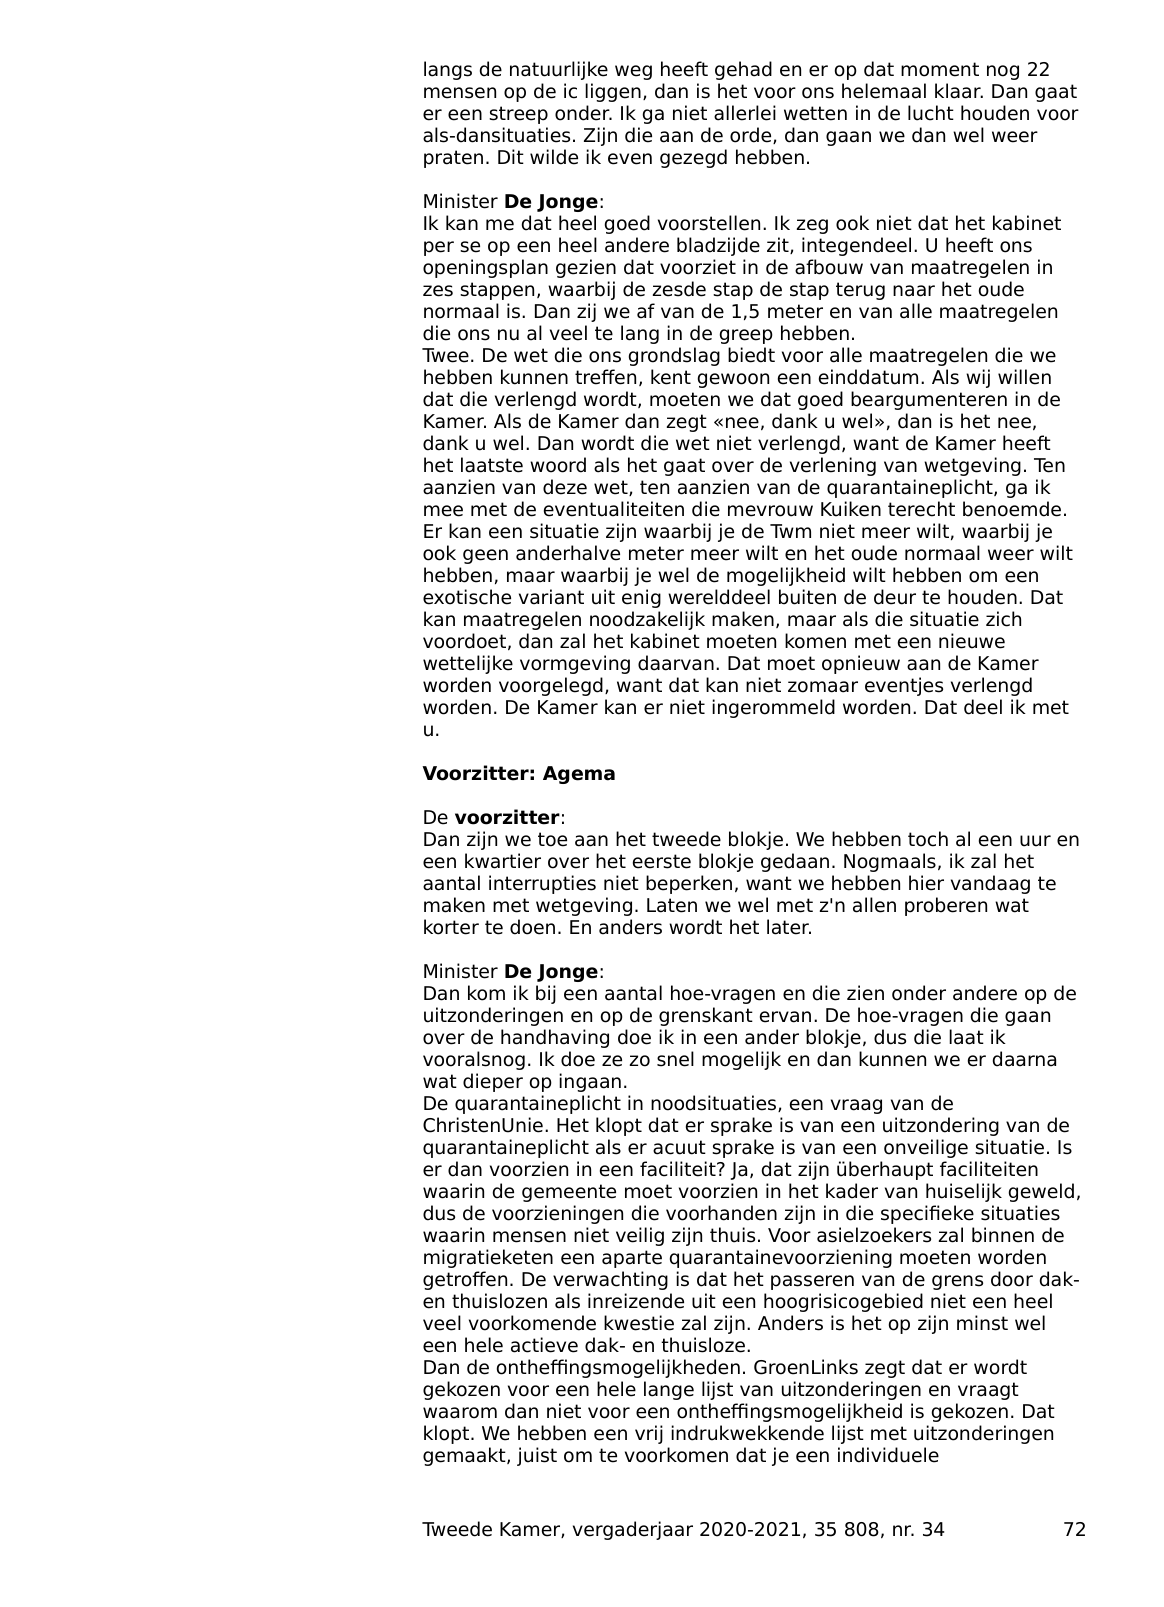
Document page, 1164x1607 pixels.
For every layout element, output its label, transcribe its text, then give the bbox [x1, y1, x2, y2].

subtitle Voorzitter: Agema [422, 763, 1087, 785]
text Dan zijn we toe aan het tweede blokje. We hebben toch al een uur en een kwartier over het eerste blokje gedaan. Nogmaals, ik zal het aantal interrupties niet beperken, want we hebben hier vandaag te maken met wetgeving. Laten we wel met z'n allen proberen wat korter te doen. En anders wordt het later. [422, 829, 1087, 939]
text De quarantaineplicht in noodsituaties, een vraag van de ChristenUnie. Het klopt dat er sprake is van een uitzondering van de quarantaineplicht als er acuut sprake is van een onveilige situatie. Is er dan voorzien in een faciliteit? Ja, dat zijn überhaupt faciliteiten waarin de gemeente moet voorzien in het kader van huiselijk geweld, dus de voorzieningen die voorhanden zijn in die specifieke situaties waarin mensen niet veilig zijn thuis. Voor asielzoekers zal binnen de migratieketen een aparte quarantainevoorziening moeten worden getroffen. De verwachting is dat het passeren van de grens door dak- en thuislozen als inreizende uit een hoogrisicogebied niet een heel veel voorkomende kwestie zal zijn. Anders is het op zijn minst wel een hele actieve dak- en thuisloze. [422, 1093, 1087, 1357]
text Ik kan me dat heel goed voorstellen. Ik zeg ook niet dat het kabinet per se op een heel andere bladzijde zit, integendeel. U heeft ons openingsplan gezien dat voorziet in de afbouw van maatregelen in zes stappen, waarbij de zesde stap de stap terug naar het oude normaal is. Dan zij we af van de 1,5 meter en van alle maatregelen die ons nu al veel te lang in de greep hebben. [422, 213, 1087, 345]
text Twee. De wet die ons grondslag biedt voor alle maatregelen die we hebben kunnen treffen, kent gewoon een einddatum. Als wij willen dat die verlengd wordt, moeten we dat goed beargumenteren in de Kamer. Als de Kamer dan zegt «nee, dank u wel», dan is het nee, dank u wel. Dan wordt die wet niet verlengd, want de Kamer heeft het laatste woord als het gaat over de verlening van wetgeving. Ten aanzien van deze wet, ten aanzien van de quarantaineplicht, ga ik mee met de eventualiteiten die mevrouw Kuiken terecht benoemde. Er kan een situatie zijn waarbij je de Twm niet meer wilt, waarbij je ook geen anderhalve meter meer wilt en het oude normaal weer wilt hebben, maar waarbij je wel de mogelijkheid wilt hebben om een exotische variant uit enig werelddeel buiten de deur te houden. Dat kan maatregelen noodzakelijk maken, maar als die situatie zich voordoet, dan zal het kabinet moeten komen met een nieuwe wettelijke vormgeving daarvan. Dat moet opnieuw aan de Kamer worden voorgelegd, want dat kan niet zomaar eventjes verlengd worden. De Kamer kan er niet ingerommeld worden. Dat deel ik met u. [422, 345, 1087, 741]
text langs de natuurlijke weg heeft gehad en er op dat moment nog 22 mensen op de ic liggen, dan is het voor ons helemaal klaar. Dan gaat er een streep onder. Ik ga niet allerlei wetten in de lucht houden voor als-dansituaties. Zijn die aan de orde, dan gaan we dan wel weer praten. Dit wilde ik even gezegd hebben. [422, 59, 1087, 169]
text Minister De Jonge: [422, 961, 1087, 983]
text De voorzitter: [422, 807, 1087, 829]
text Dan kom ik bij een aantal hoe-vragen en die zien onder andere op de uitzonderingen en op de grenskant ervan. De hoe-vragen die gaan over de handhaving doe ik in een ander blokje, dus die laat ik vooralsnog. Ik doe ze zo snel mogelijk en dan kunnen we er daarna wat dieper op ingaan. [422, 983, 1087, 1093]
text Dan de ontheffingsmogelijkheden. GroenLinks zegt dat er wordt gekozen voor een hele lange lijst van uitzonderingen en vraagt waarom dan niet voor een ontheffingsmogelijkheid is gekozen. Dat klopt. We hebben een vrij indrukwekkende lijst met uitzonderingen gemaakt, juist om te voorkomen dat je een individuele [422, 1357, 1087, 1467]
text Minister De Jonge: [422, 191, 1087, 213]
